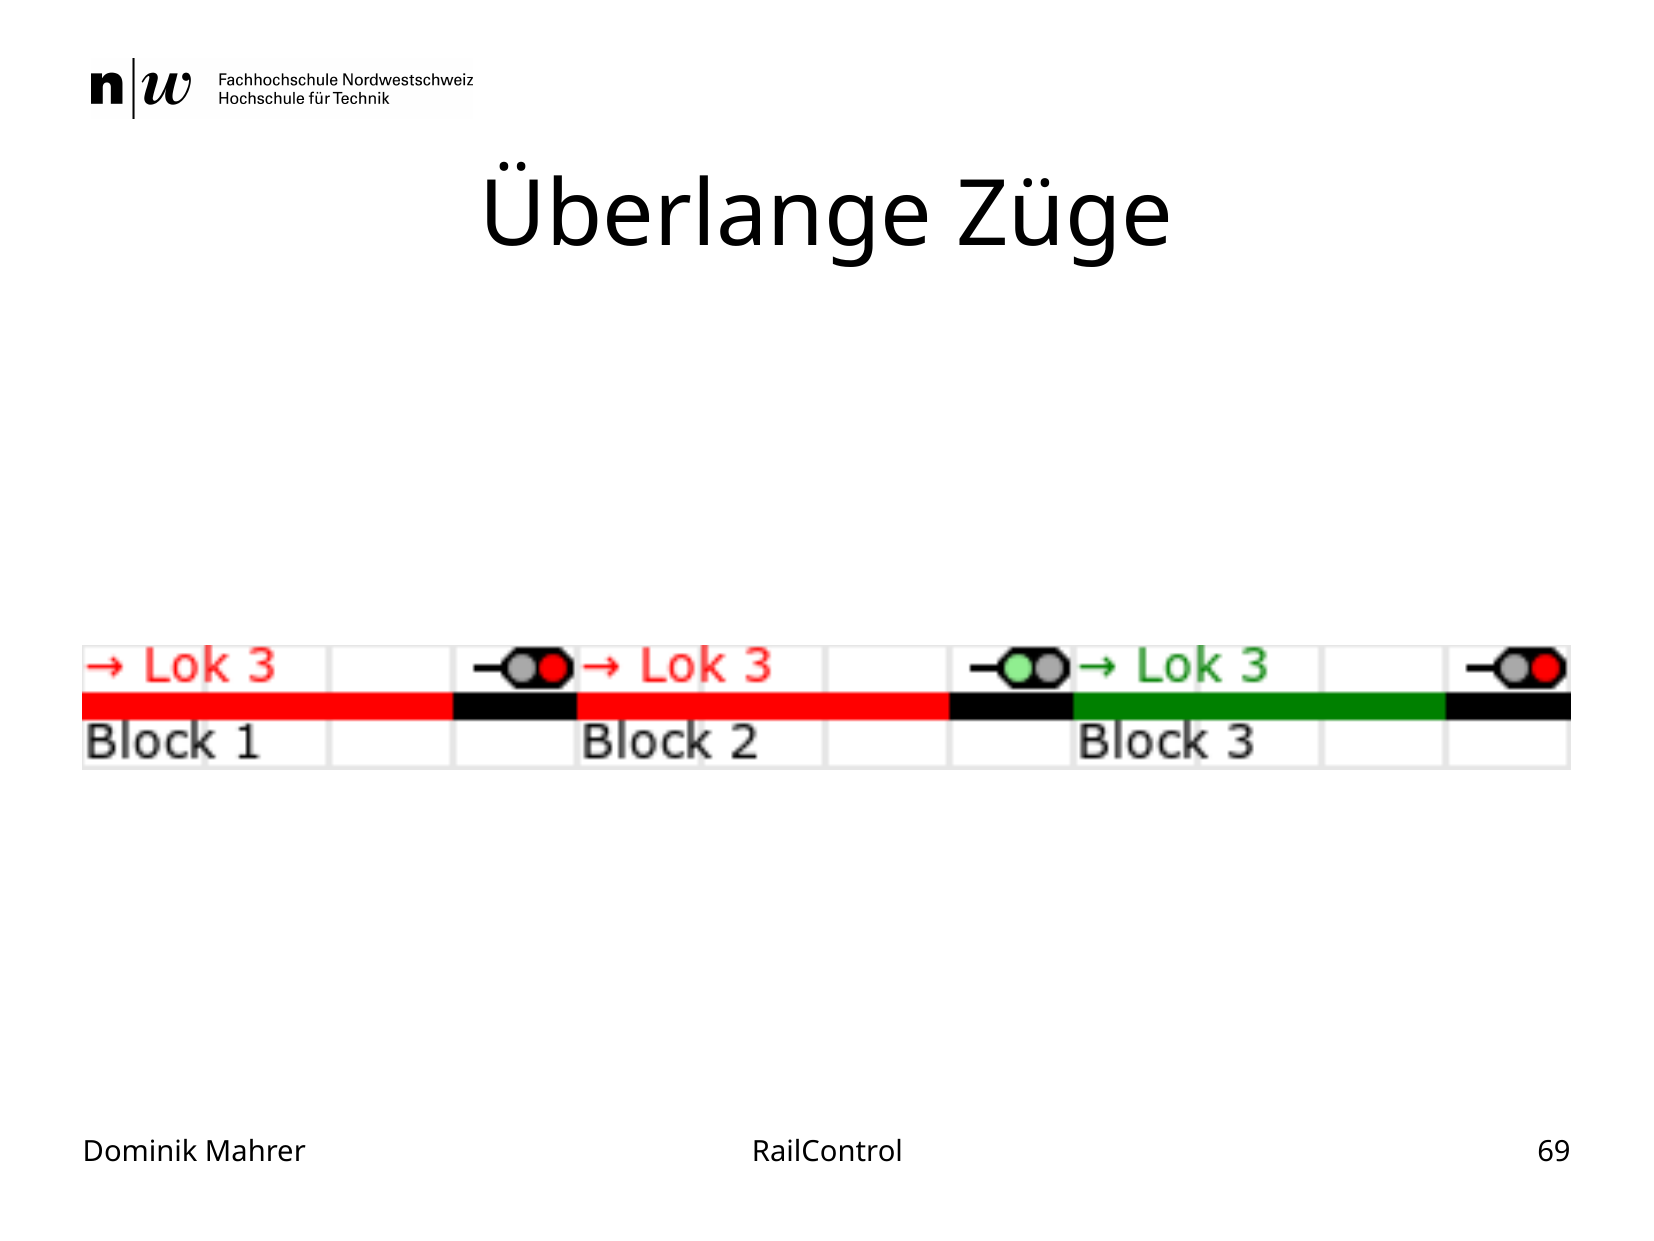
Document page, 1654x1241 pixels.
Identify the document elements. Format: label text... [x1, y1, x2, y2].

picture [82, 645, 1571, 770]
picture [91, 58, 473, 119]
title Überlange Züge [82, 153, 1571, 267]
